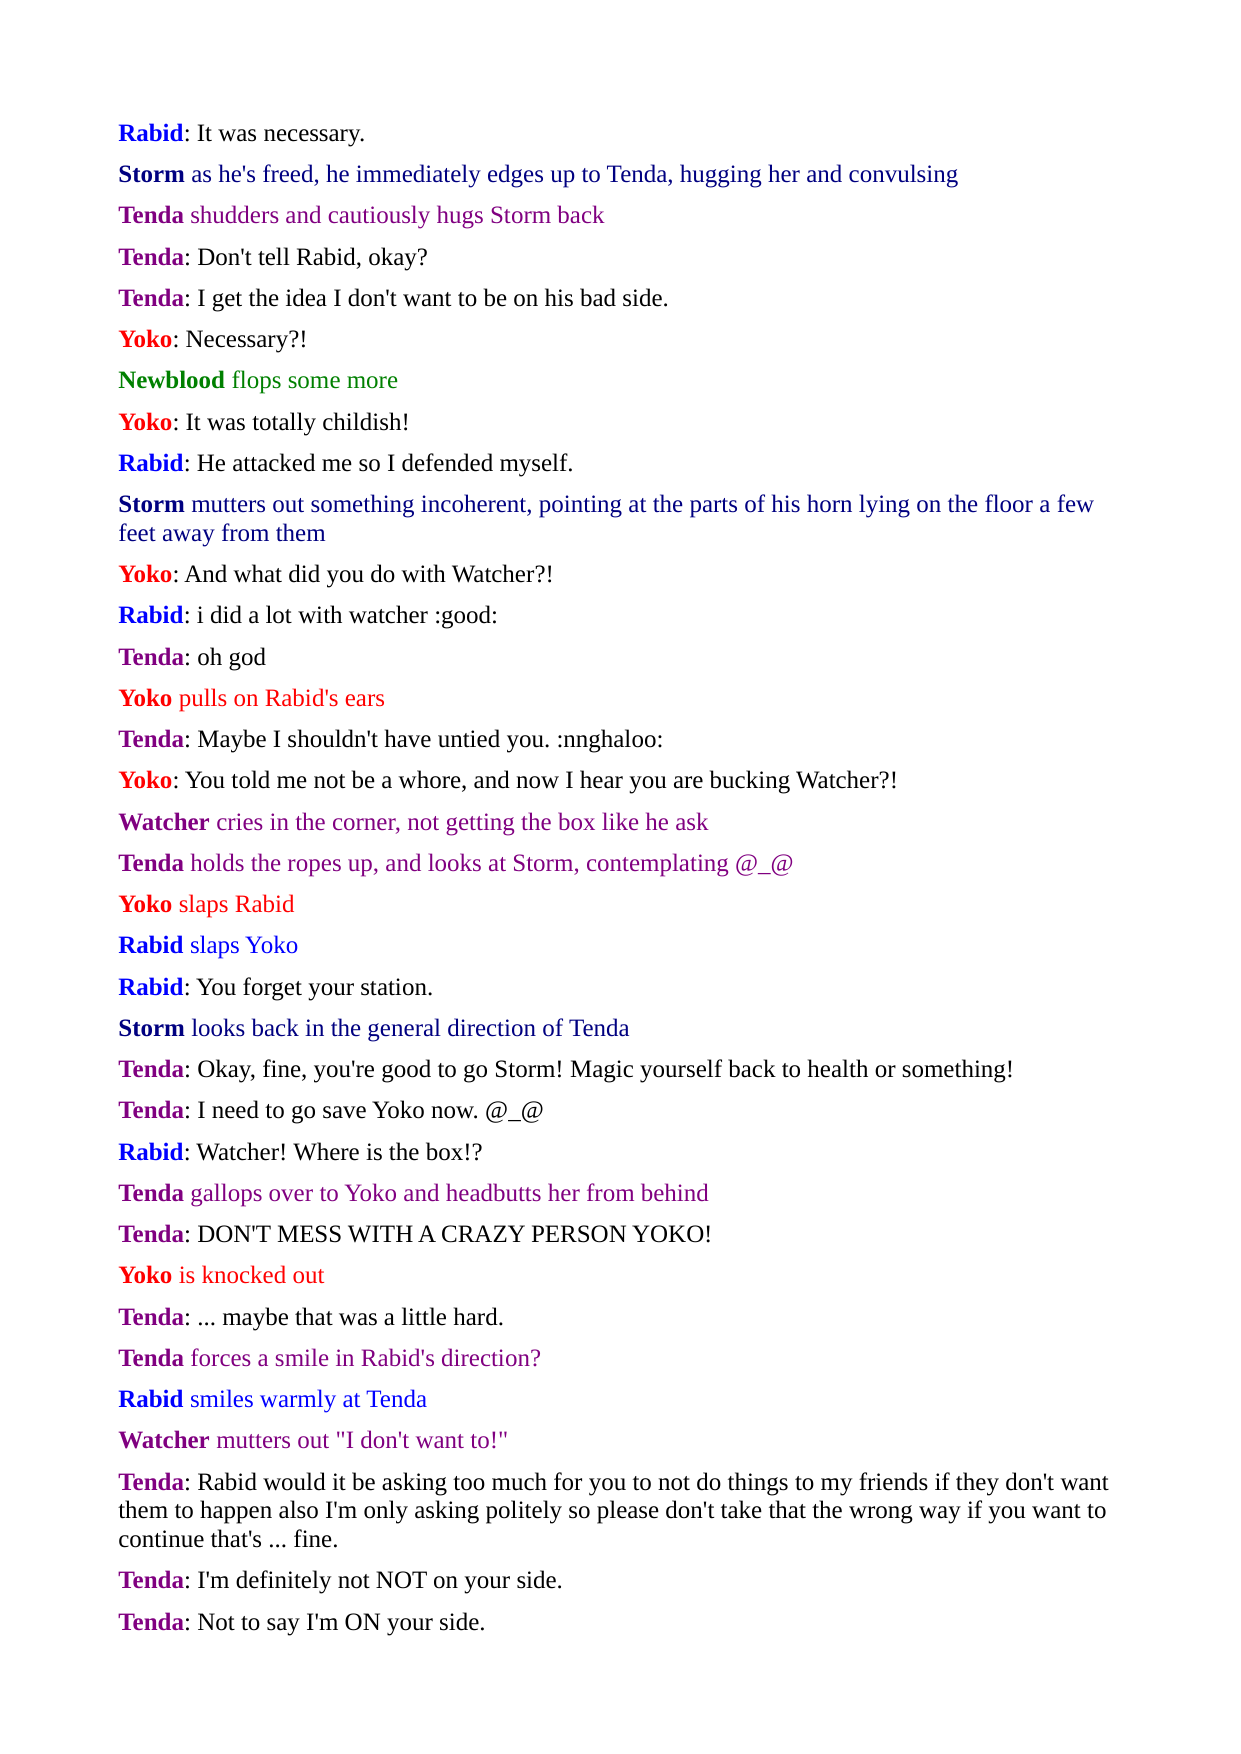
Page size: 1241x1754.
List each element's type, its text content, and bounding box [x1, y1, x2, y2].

text Yoko: And what did you do with Watcher?! [118, 559, 1122, 588]
text Yoko: It was totally childish! [118, 407, 1122, 436]
text Tenda: Not to say I'm ON your side. [118, 1607, 1122, 1636]
text Watcher mutters out "I don't want to!" [118, 1426, 1122, 1454]
text Tenda: I get the idea I don't want to be on his bad side. [118, 283, 1122, 312]
text Tenda: oh god [118, 642, 1122, 671]
text Rabid: Watcher! Where is the box!? [118, 1137, 1122, 1166]
text Tenda: ... maybe that was a little hard. [118, 1302, 1122, 1331]
text Rabid: You forget your station. [118, 972, 1122, 1001]
text Tenda: I need to go save Yoko now. @_@ [118, 1096, 1122, 1124]
text Rabid slaps Yoko [118, 931, 1122, 959]
text Tenda gallops over to Yoko and headbutts her from behind [118, 1178, 1122, 1207]
text Tenda forces a smile in Rabid's direction? [118, 1343, 1122, 1372]
text Tenda holds the ropes up, and looks at Storm, contemplating @_@ [118, 848, 1122, 877]
text Tenda: I'm definitely not NOT on your side. [118, 1566, 1122, 1594]
text Watcher cries in the corner, not getting the box like he ask [118, 807, 1122, 836]
text Rabid: i did a lot with watcher :good: [118, 601, 1122, 629]
text Tenda: Maybe I shouldn't have untied you. :nnghaloo: [118, 724, 1122, 753]
text Yoko pulls on Rabid's ears [118, 683, 1122, 712]
text Storm mutters out something incoherent, pointing at the parts of his horn lying on the floor a few feet away from them [118, 489, 1122, 547]
text Yoko: You told me not be a whore, and now I hear you are bucking Watcher?! [118, 766, 1122, 794]
text Tenda: Rabid would it be asking too much for you to not do things to my friends if they don't want them to happen also I'm only asking politely so please don't take that the wrong way if you want to continue that's ... fine. [118, 1467, 1122, 1553]
text Yoko slaps Rabid [118, 889, 1122, 918]
text Tenda: Okay, fine, you're good to go Storm! Magic yourself back to health or something! [118, 1054, 1122, 1083]
text Rabid: It was necessary. [118, 118, 1122, 147]
text Tenda: Don't tell Rabid, okay? [118, 242, 1122, 271]
text Rabid smiles warmly at Tenda [118, 1384, 1122, 1413]
text Rabid: He attacked me so I defended myself. [118, 448, 1122, 477]
text Yoko is knocked out [118, 1261, 1122, 1289]
text Yoko: Necessary?! [118, 324, 1122, 353]
text Newblood flops some more [118, 366, 1122, 394]
text Tenda shudders and cautiously hugs Storm back [118, 201, 1122, 229]
text Tenda: DON'T MESS WITH A CRAZY PERSON YOKO! [118, 1219, 1122, 1248]
text Storm as he's freed, he immediately edges up to Tenda, hugging her and convulsing [118, 159, 1122, 188]
text Storm looks back in the general direction of Tenda [118, 1013, 1122, 1042]
